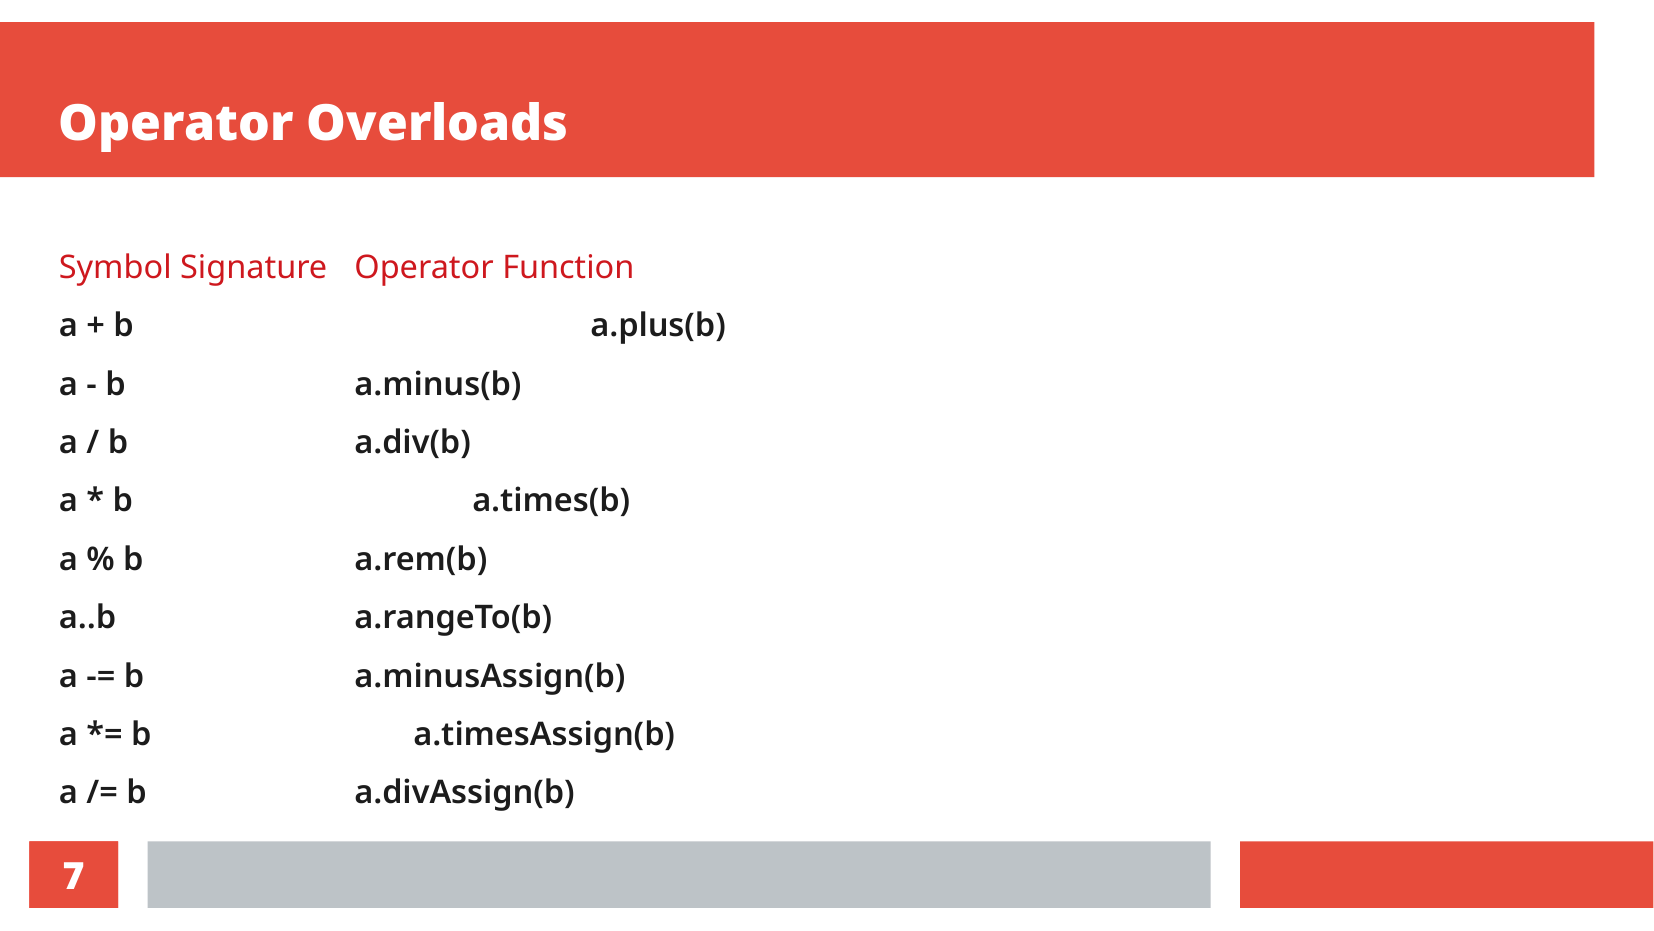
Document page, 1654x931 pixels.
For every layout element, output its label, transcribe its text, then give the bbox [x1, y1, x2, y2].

list Symbol Signature Operator Function a + b a.plus(b) a - b a.minus(b) a / b a.div(b) a * b a.times(b) a % b a.rem(b) a..b a.rangeTo(b) a -= b a.minusAssign(b) a *= b a.timesAssign(b) a /= b a.divAssign(b) [58, 243, 1565, 820]
title Operator Overloads [58, 44, 1595, 155]
